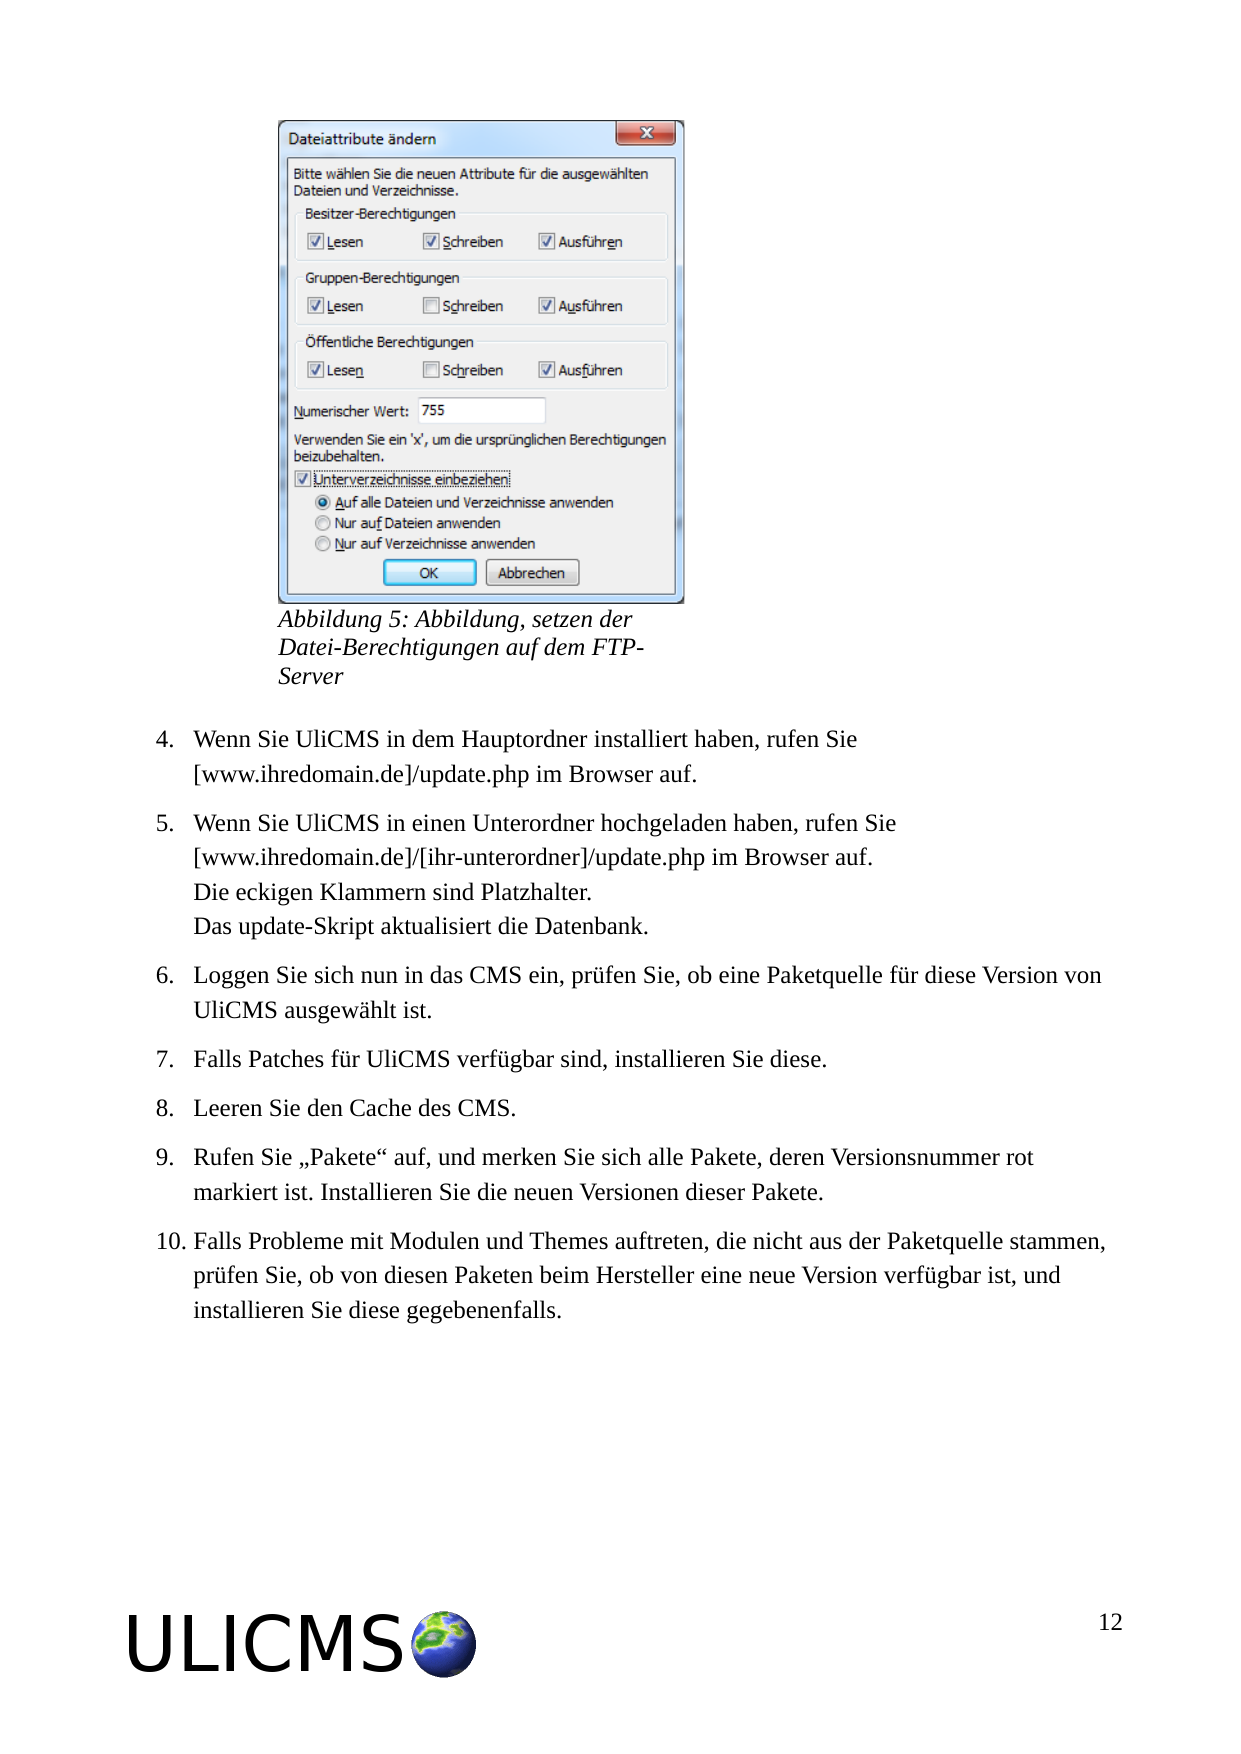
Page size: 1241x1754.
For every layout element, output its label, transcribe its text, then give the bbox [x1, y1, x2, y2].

list Leeren Sie den Cache des CMS. [156, 1093, 1123, 1122]
list Rufen Sie „Pakete“ auf, und merken Sie sich alle Pakete, deren Versionsnummer rot markiert ist. Installieren Sie die neuen Versionen dieser Pakete. [156, 1142, 1123, 1205]
list Wenn Sie UliCMS in einen Unterordner hochgeladen haben, rufen Sie [www.ihredomain.de]/[ihr-unterordner]/update.php im Browser auf. Die eckigen Klammern sind Platzhalter. Das update-Skript aktualisiert die Datenbank. [156, 808, 1123, 940]
picture [118, 1607, 479, 1681]
list Wenn Sie UliCMS in dem Hauptordner installiert haben, rufen Sie [www.ihredomain.de]/update.php im Browser auf. [156, 108, 1123, 788]
list Falls Probleme mit Modulen und Themes auftreten, die nicht aus der Paketquelle stammen, prüfen Sie, ob von diesen Paketen beim Hersteller eine neue Version verfügbar ist, und installieren Sie diese gegebenenfalls. [156, 1226, 1123, 1323]
picture [278, 120, 685, 604]
list Abbildung 5: Abbildung, setzen der Datei-Berechtigungen auf dem FTP-Server [278, 604, 684, 719]
list Falls Patches für UliCMS verfügbar sind, installieren Sie diese. [156, 1044, 1123, 1073]
list Loggen Sie sich nun in das CMS ein, prüfen Sie, ob eine Paketquelle für diese Version von UliCMS ausgewählt ist. [156, 961, 1123, 1024]
